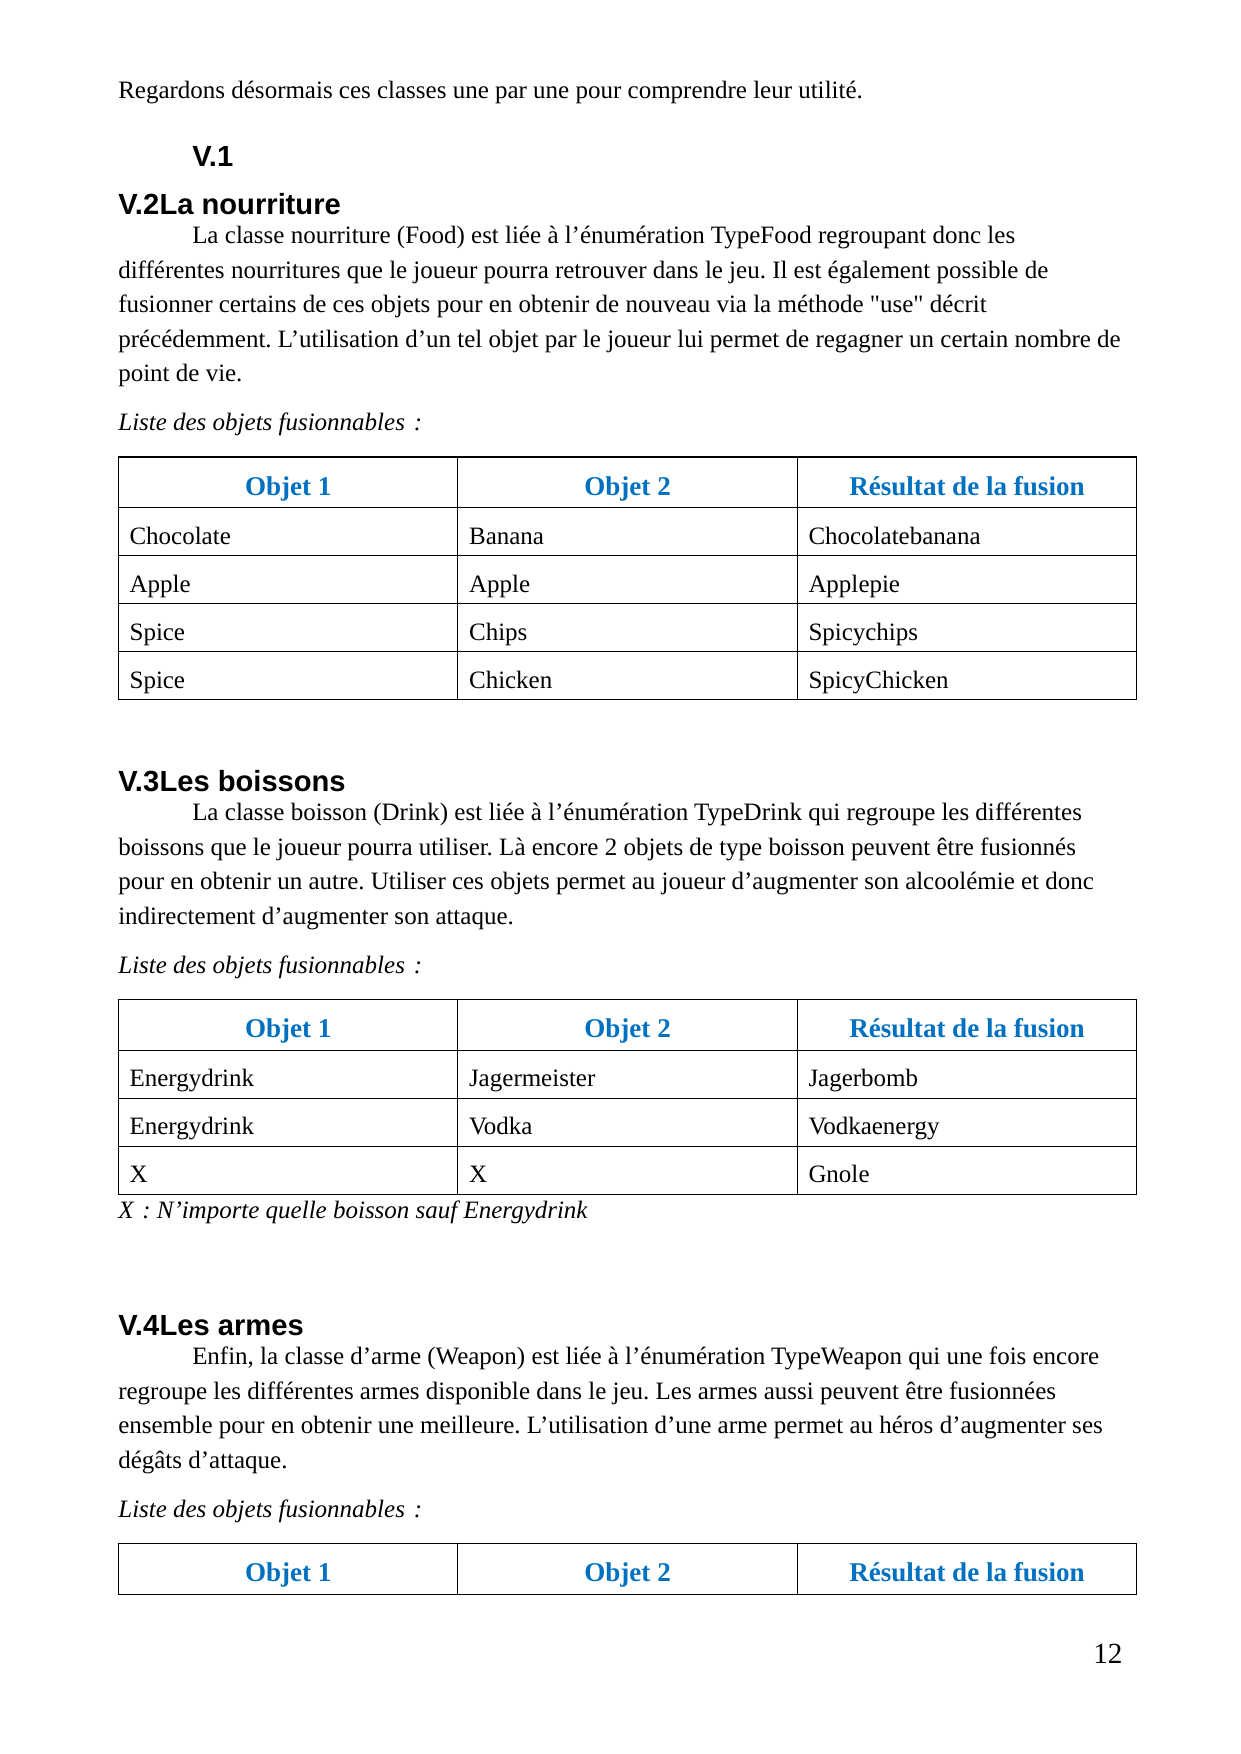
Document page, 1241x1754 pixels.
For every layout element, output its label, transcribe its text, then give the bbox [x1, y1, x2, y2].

table_cell Spice [119, 652, 457, 699]
table_cell Energydrink [119, 1099, 457, 1146]
table_cell Vodkaenergy [798, 1099, 1136, 1146]
table_cell Banana [458, 508, 797, 555]
table_header Résultat de la fusion [798, 1544, 1136, 1594]
table_header Objet 2 [458, 1544, 797, 1594]
table_cell Spice [119, 604, 457, 651]
table_cell Apple [119, 556, 457, 603]
table_cell Chips [458, 604, 797, 651]
text Regardons désormais ces classes une par une pour comprendre leur utilité. [118, 75, 1122, 104]
table_cell SpicyChicken [798, 652, 1136, 699]
text La classe nourriture (Food) est liée à l’énumération TypeFood regroupant donc les différentes nourritures que le joueur pourra retrouver dans le jeu. Il est également possible de fusionner certains de ces objets pour en obtenir de nouveau via la méthode "use" décrit précédemment. L’utilisation d’un tel objet par le joueur lui permet de regagner un certain nombre de point de vie. [118, 220, 1122, 387]
table_header Résultat de la fusion [798, 1000, 1136, 1050]
table_header Objet 1 [119, 1544, 457, 1594]
table_cell Gnole [798, 1147, 1136, 1194]
table_cell X [458, 1147, 797, 1194]
text Liste des objets fusionnables : [118, 950, 1122, 979]
table_header Objet 1 [119, 458, 457, 507]
table_cell Chocolate [119, 508, 457, 555]
table_cell Jagerbomb [798, 1051, 1136, 1098]
text X : N’importe quelle boisson sauf Energydrink [118, 1195, 1122, 1224]
table_cell Apple [458, 556, 797, 603]
table_cell Energydrink [119, 1051, 457, 1098]
table_header Objet 2 [458, 458, 797, 507]
table_cell X [119, 1147, 457, 1194]
subtitle Les boissons [118, 764, 1122, 797]
text Enfin, la classe d’arme (Weapon) est liée à l’énumération TypeWeapon qui une fois encore regroupe les différentes armes disponible dans le jeu. Les armes aussi peuvent être fusionnées ensemble pour en obtenir une meilleure. L’utilisation d’une arme permet au héros d’augmenter ses dégâts d’attaque. [118, 1341, 1122, 1473]
table_header Objet 1 [119, 1000, 457, 1050]
text La classe boisson (Drink) est liée à l’énumération TypeDrink qui regroupe les différentes boissons que le joueur pourra utiliser. Là encore 2 objets de type boisson peuvent être fusionnés pour en obtenir un autre. Utiliser ces objets permet au joueur d’augmenter son alcoolémie et donc indirectement d’augmenter son attaque. [118, 797, 1122, 930]
table_cell Applepie [798, 556, 1136, 603]
table_cell Chocolatebanana [798, 508, 1136, 555]
table_header Résultat de la fusion [798, 458, 1136, 507]
table_cell Jagermeister [458, 1051, 797, 1098]
table_cell Vodka [458, 1099, 797, 1146]
subtitle La nourriture [118, 187, 1122, 220]
table_cell Spicychips [798, 604, 1136, 651]
table_header Objet 2 [458, 1000, 797, 1050]
subtitle Les armes [118, 1308, 1122, 1341]
text Liste des objets fusionnables : [118, 407, 1122, 436]
text Liste des objets fusionnables : [118, 1494, 1122, 1522]
table_cell Chicken [458, 652, 797, 699]
